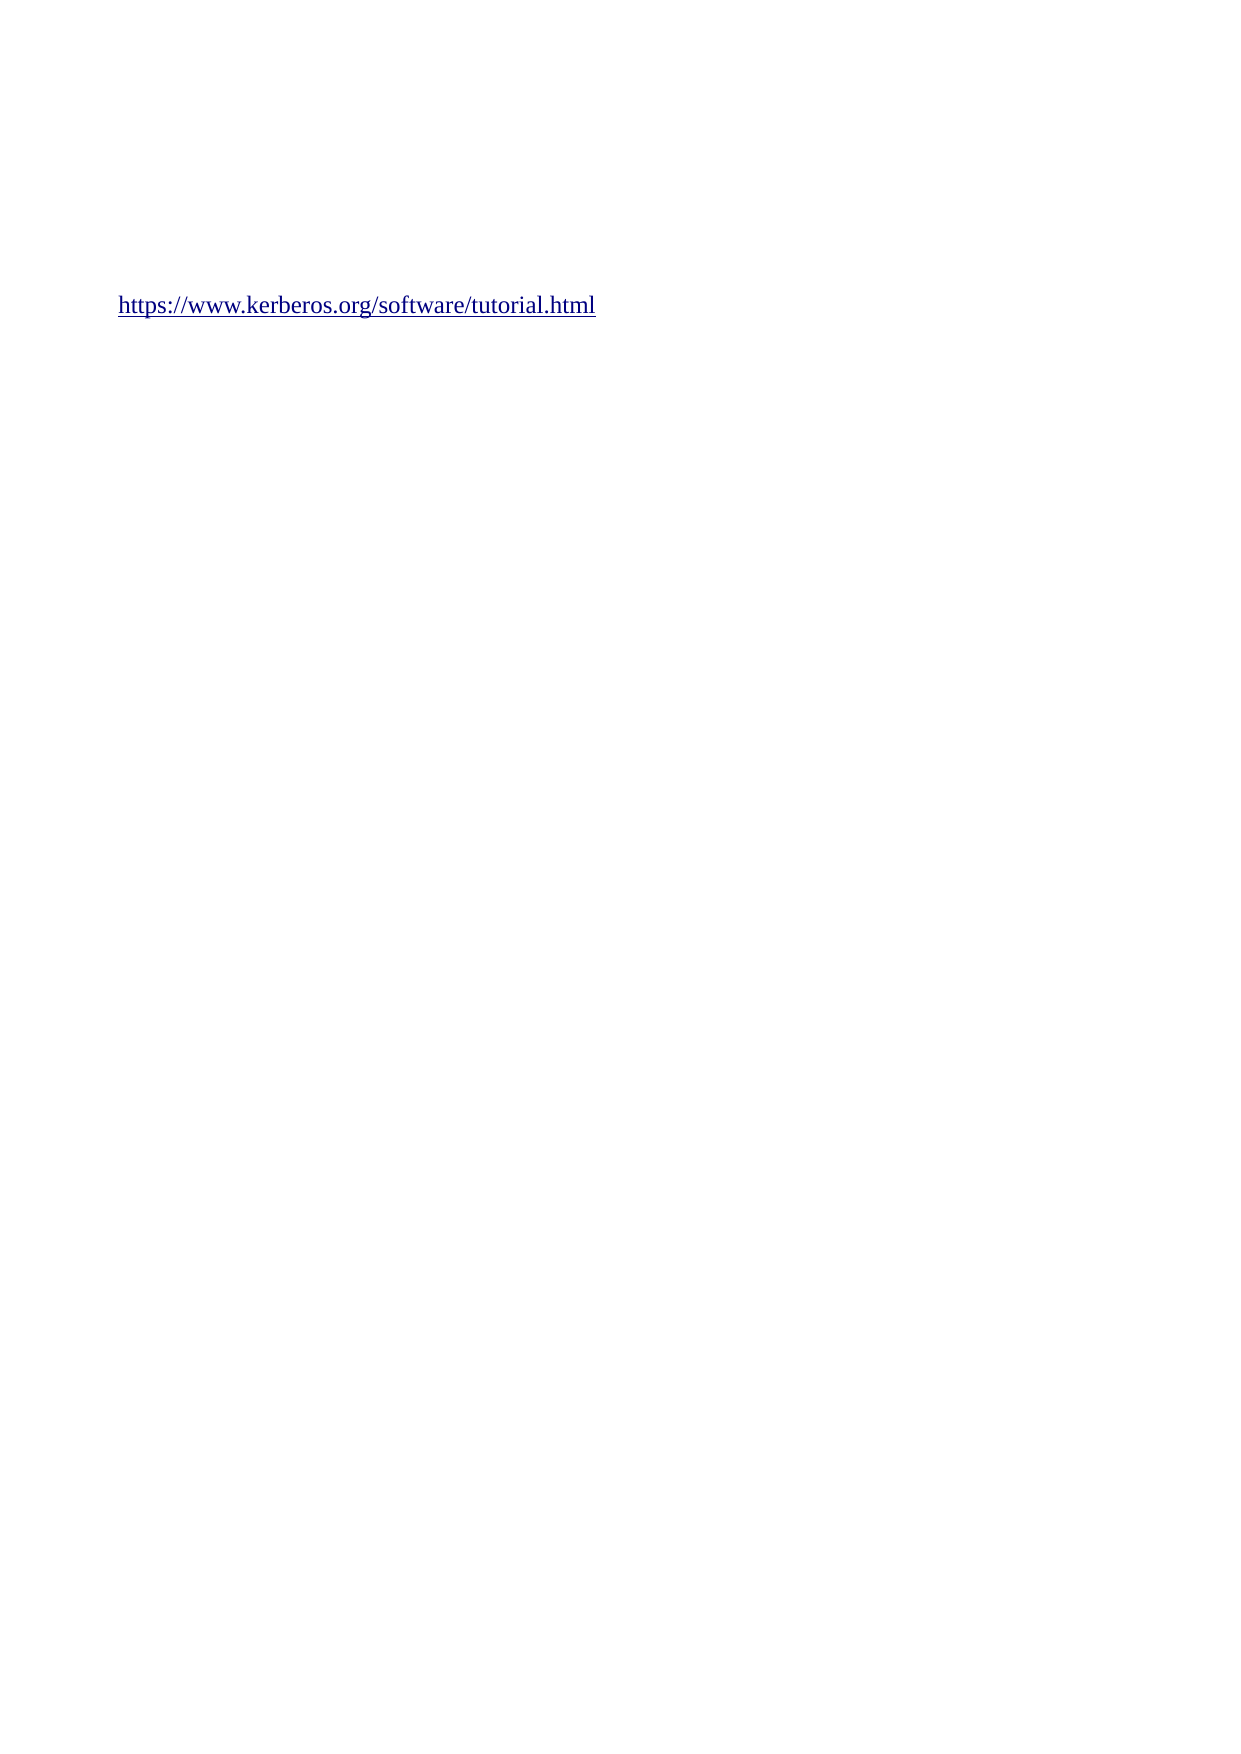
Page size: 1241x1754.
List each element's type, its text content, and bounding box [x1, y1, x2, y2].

text https://www.kerberos.org/software/tutorial.html [118, 291, 1122, 319]
